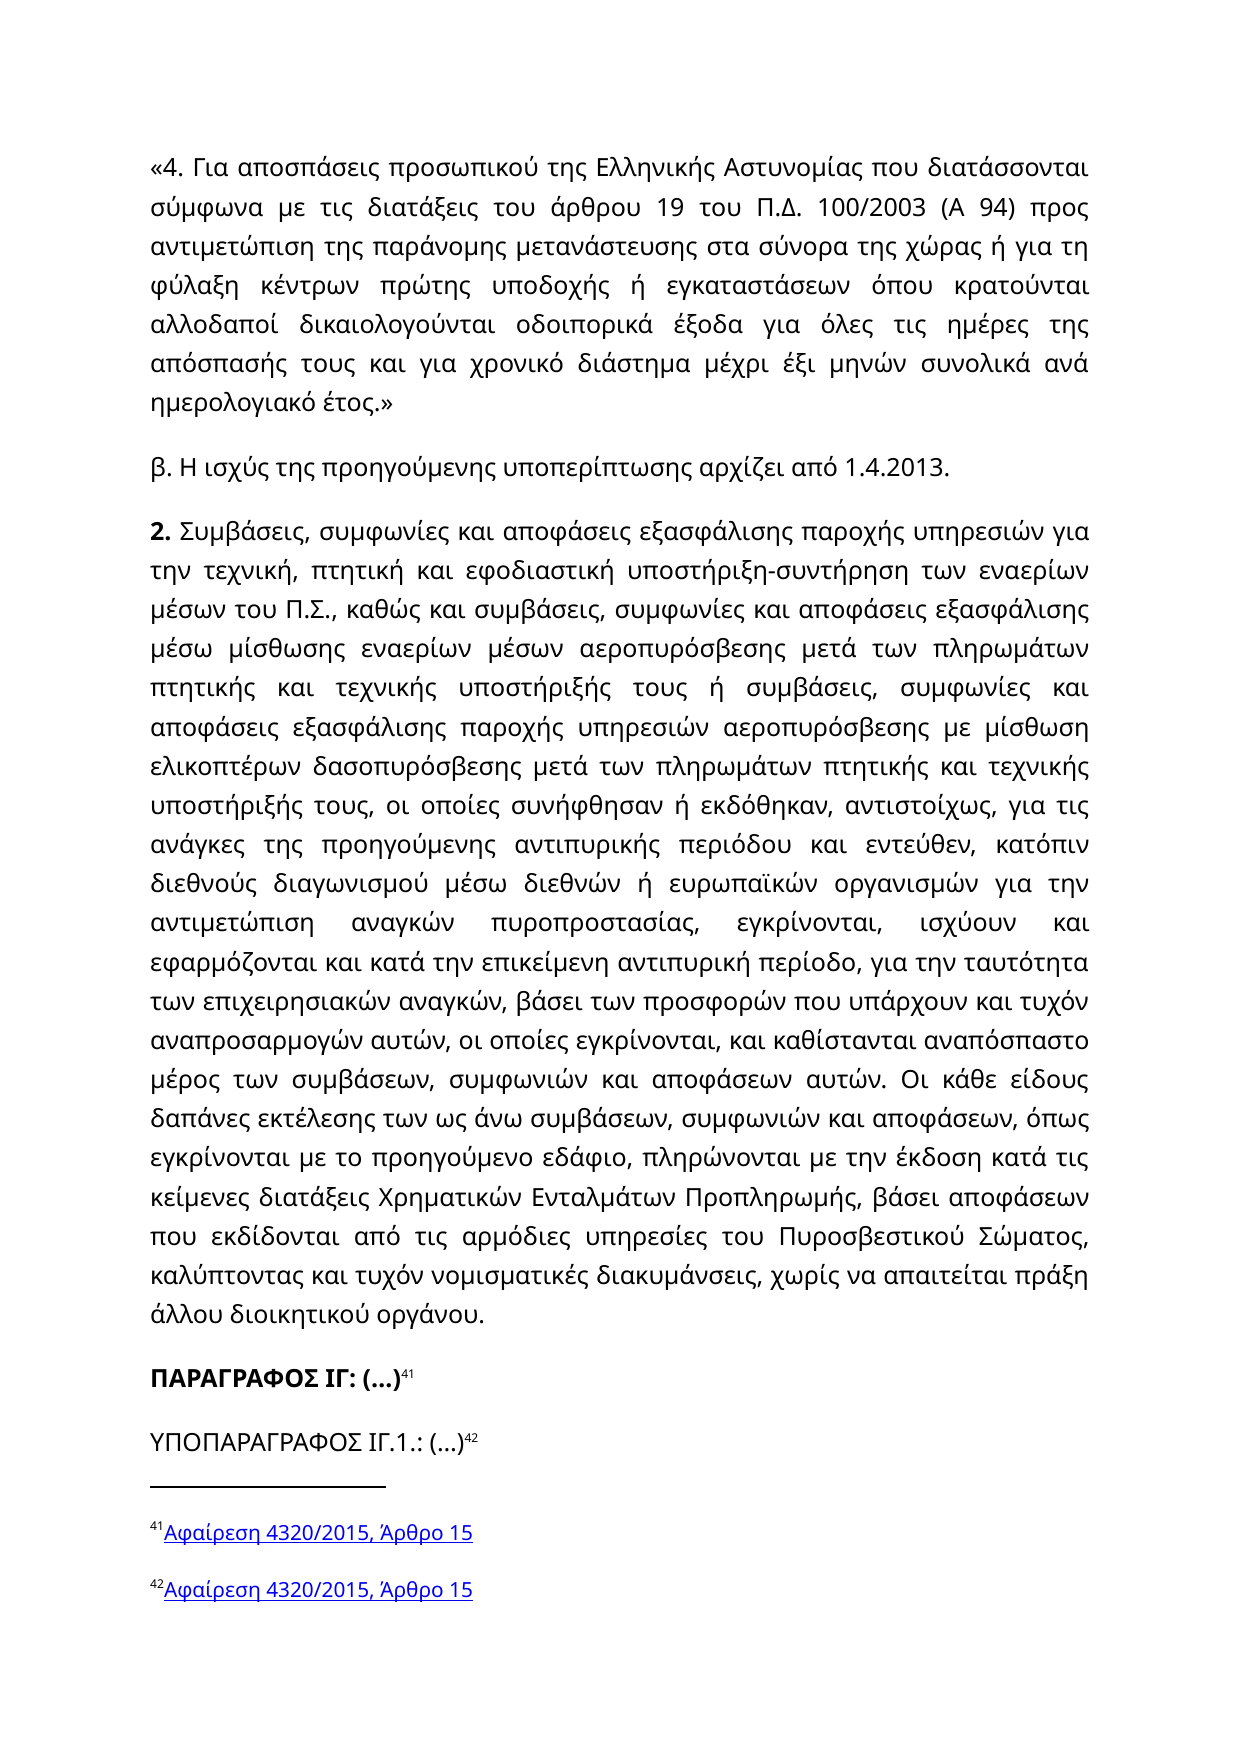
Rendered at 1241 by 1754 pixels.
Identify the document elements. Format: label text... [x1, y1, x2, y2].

text «4. Για αποσπάσεις προσωπικού της Ελληνικής Αστυνομίας που διατάσσονται σύμφωνα με τις διατάξεις του άρθρου 19 του Π.Δ. 100/2003 (Α 94) προς αντιμετώπιση της παράνομης μετανάστευσης στα σύνορα της χώρας ή για τη φύλαξη κέντρων πρώτης υποδοχής ή εγκαταστάσεων όπου κρατούνται αλλοδαποί δικαιολογούνται οδοιπορικά έξοδα για όλες τις ημέρες της απόσπασής τους και για χρονικό διάστημα μέχρι έξι μηνών συνολικά ανά ημερολογιακό έτος.» [150, 150, 1090, 419]
text 2. Συμβάσεις, συμφωνίες και αποφάσεις εξασφάλισης παροχής υπηρεσιών για την τεχνική, πτητική και εφοδιαστική υποστήριξη-συντήρηση των εναερίων μέσων του Π.Σ., καθώς και συμβάσεις, συμφωνίες και αποφάσεις εξασφάλισης μέσω μίσθωσης εναερίων μέσων αεροπυρόσβεσης μετά των πληρωμάτων πτητικής και τεχνικής υποστήριξής τους ή συμβάσεις, συμφωνίες και αποφάσεις εξασφάλισης παροχής υπηρεσιών αεροπυρόσβεσης με μίσθωση ελικοπτέρων δασοπυρόσβεσης μετά των πληρωμάτων πτητικής και τεχνικής υποστήριξής τους, οι οποίες συνήφθησαν ή εκδόθηκαν, αντιστοίχως, για τις ανάγκες της προηγούμενης αντιπυρικής περιόδου και εντεύθεν, κατόπιν διεθνούς διαγωνισμού μέσω διεθνών ή ευρωπαϊκών οργανισμών για την αντιμετώπιση αναγκών πυροπροστασίας, εγκρίνονται, ισχύουν και εφαρμόζονται και κατά την επικείμενη αντιπυρική περίοδο, για την ταυτότητα των επιχειρησιακών αναγκών, βάσει των προσφορών που υπάρχουν και τυχόν αναπροσαρμογών αυτών, οι οποίες εγκρίνονται, και καθίστανται αναπόσπαστο μέρος των συμβάσεων, συμφωνιών και αποφάσεων αυτών. Οι κάθε είδους δαπάνες εκτέλεσης των ως άνω συμβάσεων, συμφωνιών και αποφάσεων, όπως εγκρίνονται με το προηγούμενο εδάφιο, πληρώνονται με την έκδοση κατά τις κείμενες διατάξεις Χρηματικών Ενταλμάτων Προπληρωμής, βάσει αποφάσεων που εκδίδονται από τις αρμόδιες υπηρεσίες του Πυροσβεστικού Σώματος, καλύπτοντας και τυχόν νομισματικές διακυμάνσεις, χωρίς να απαιτείται πράξη άλλου διοικητικού οργάνου. [150, 513, 1090, 1331]
text ΥΠΟΠΑΡΑΓΡΑΦΟΣ ΙΓ.1.: (…) [150, 1425, 1090, 1459]
text Αφαίρεση 4320/2015, Άρθρο 15 [150, 1576, 1090, 1604]
text β. Η ισχύς της προηγούμενης υποπερίπτωσης αρχίζει από 1.4.2013. [150, 449, 1090, 483]
text Αφαίρεση 4320/2015, Άρθρο 15 [150, 1518, 1090, 1546]
text ΠΑΡΑΓΡΑΦΟΣ ΙΓ: (…) [150, 1361, 1090, 1395]
